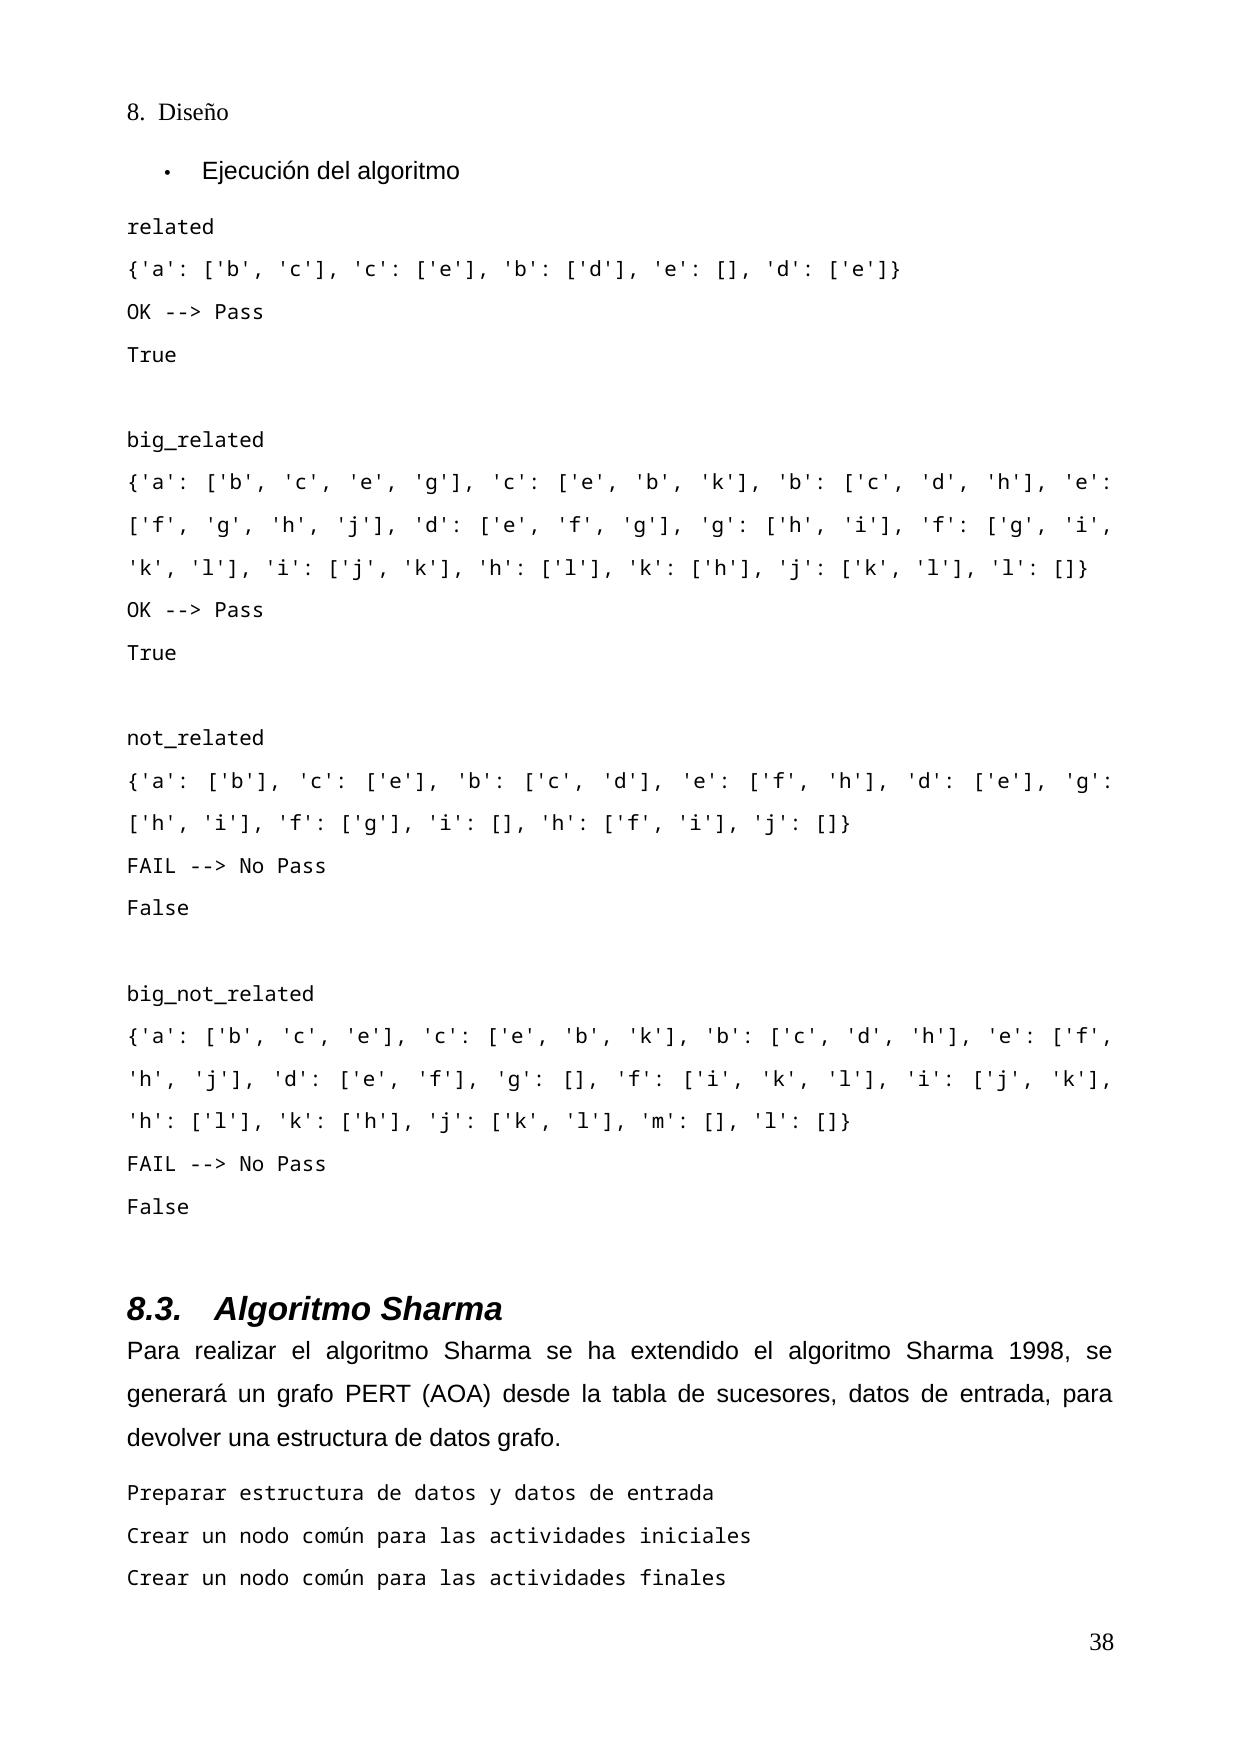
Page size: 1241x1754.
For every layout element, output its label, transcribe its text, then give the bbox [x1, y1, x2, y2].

text Para realizar el algoritmo Sharma se ha extendido el algoritmo Sharma 1998, se generará un grafo PERT (AOA) desde la tabla de sucesores, datos de entrada, para devolver una estructura de datos grafo. [127, 1336, 1114, 1451]
text {'a': ['b', 'c', 'e'], 'c': ['e', 'b', 'k'], 'b': ['c', 'd', 'h'], 'e': ['f', 'h', 'j'], 'd': ['e', 'f'], 'g': [], 'f': ['i', 'k', 'l'], 'i': ['j', 'k'], 'h': ['l'], 'k': ['h'], 'j': ['k', 'l'], 'm': [], 'l': []} [127, 1021, 1114, 1135]
list Ejecución del algoritmo [164, 156, 1114, 185]
text {'a': ['b', 'c', 'e', 'g'], 'c': ['e', 'b', 'k'], 'b': ['c', 'd', 'h'], 'e': ['f', 'g', 'h', 'j'], 'd': ['e', 'f', 'g'], 'g': ['h', 'i'], 'f': ['g', 'i', 'k', 'l'], 'i': ['j', 'k'], 'h': ['l'], 'k': ['h'], 'j': ['k', 'l'], 'l': []} [127, 467, 1114, 581]
subtitle Algoritmo Sharma [127, 1289, 1114, 1327]
text {'a': ['b'], 'c': ['e'], 'b': ['c', 'd'], 'e': ['f', 'h'], 'd': ['e'], 'g': ['h', 'i'], 'f': ['g'], 'i': [], 'h': ['f', 'i'], 'j': []} [127, 766, 1114, 837]
text FAIL --> No Pass [127, 1149, 1114, 1178]
text not_related [127, 723, 1114, 752]
text OK --> Pass [127, 595, 1114, 624]
text True [127, 638, 1114, 666]
text related [127, 212, 1114, 240]
text FAIL --> No Pass [127, 851, 1114, 879]
text False [127, 1192, 1114, 1220]
text True [127, 340, 1114, 368]
text {'a': ['b', 'c'], 'c': ['e'], 'b': ['d'], 'e': [], 'd': ['e']} [127, 254, 1114, 283]
text big_related [127, 425, 1114, 453]
text Crear un nodo común para las actividades finales [127, 1563, 1114, 1592]
text Crear un nodo común para las actividades iniciales [127, 1521, 1114, 1549]
text False [127, 893, 1114, 922]
text OK --> Pass [127, 297, 1114, 326]
text Preparar estructura de datos y datos de entrada [127, 1478, 1114, 1507]
text big_not_related [127, 979, 1114, 1007]
